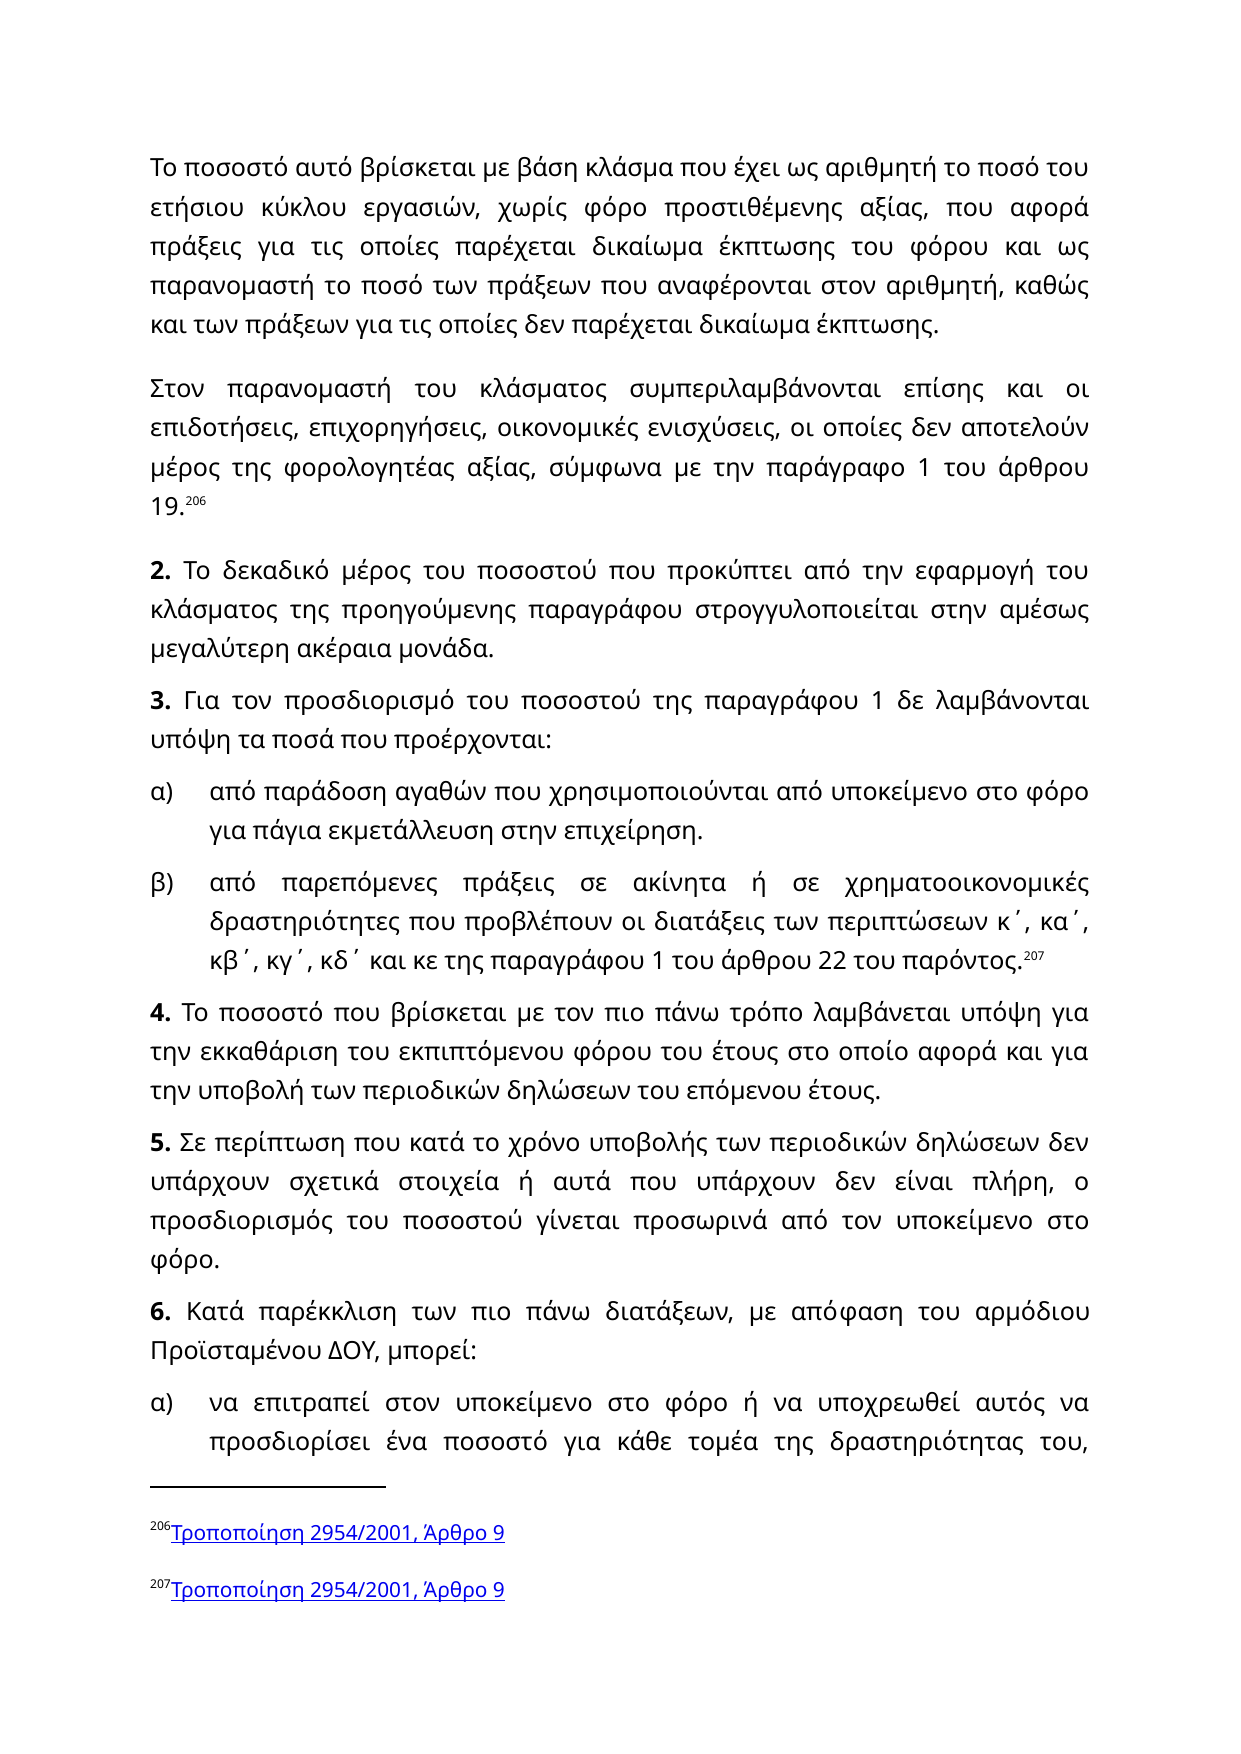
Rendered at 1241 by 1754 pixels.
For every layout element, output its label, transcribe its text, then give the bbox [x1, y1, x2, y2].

text 4. Το ποσοστό που βρίσκεται με τον πιο πάνω τρόπο λαμβάνεται υπόψη για την εκκαθάριση του εκπιπτόμενου φόρου του έτους στο οποίο αφορά και για την υποβολή των περιοδικών δηλώσεων του επόμενου έτους. [150, 994, 1090, 1107]
text Το ποσοστό αυτό βρίσκεται με βάση κλάσμα που έχει ως αριθμητή το ποσό του ετήσιου κύκλου εργασιών, χωρίς φόρο προστιθέμενης αξίας, που αφορά πράξεις για τις οποίες παρέχεται δικαίωμα έκπτωσης του φόρου και ως παρανομαστή το ποσό των πράξεων που αναφέρονται στον αριθμητή, καθώς και των πράξεων για τις οποίες δεν παρέχεται δικαίωμα έκπτωσης. [150, 150, 1090, 341]
text Τροποποίηση 2954/2001, Άρθρο 9 [150, 1576, 1090, 1604]
text Τροποποίηση 2954/2001, Άρθρο 9 [150, 1518, 1090, 1546]
text 5. Σε περίπτωση που κατά το χρόνο υποβολής των περιοδικών δηλώσεων δεν υπάρχουν σχετικά στοιχεία ή αυτά που υπάρχουν δεν είναι πλήρη, ο προσδιορισμός του ποσοστού γίνεται προσωρινά από τον υποκείμενο στο φόρο. [150, 1124, 1090, 1276]
text 6. Κατά παρέκκλιση των πιο πάνω διατάξεων, με από­φαση του αρμόδιου Προϊσταμένου ΔΟΥ, μπορεί: [150, 1293, 1090, 1367]
list β) από παρεπόμενες πράξεις σε ακίνητα ή σε χρηματοοικονομικές δραστηριότητες που προβλέπουν οι διατάξεις των περιπτώσεων κ΄, κα΄, κβ΄, κγ΄, κδ΄ και κε της παραγράφου 1 του άρθρου 22 του παρόντος. [150, 864, 1090, 977]
text Στον παρανομαστή του κλάσματος συμπεριλαμβάνονται επίσης και οι επιδοτήσεις, επιχορηγήσεις, οικονομικές ενισχύσεις, οι οποίες δεν αποτελούν μέρος της φορολογητέας αξίας, σύμφωνα με την παράγραφο 1 του άρθρου 19. [150, 371, 1090, 522]
text 3. Για τον προσδιορισμό του ποσοστού της παραγράφου 1 δε λαμβάνονται υπόψη τα ποσά που προέρχονται: [150, 682, 1090, 756]
text 2. Το δεκαδικό μέρος του ποσοστού που προκύπτει από την εφαρμογή του κλάσματος της προηγούμενης παραγράφου στρογγυλοποιείται στην αμέσως μεγαλύτερη ακέραια μονάδα. [150, 552, 1090, 665]
list α) από παράδοση αγαθών που χρησιμοποιούνται από υποκείμενο στο φόρο για πάγια εκμετάλλευση στην επιχείρηση. [150, 773, 1090, 847]
list α) να επιτραπεί στον υποκείμενο στο φόρο ή να υποχρεωθεί αυτός να προσδιορίσει ένα ποσοστό για κάθε τομέα της δραστηριότητας του, [150, 1384, 1090, 1457]
